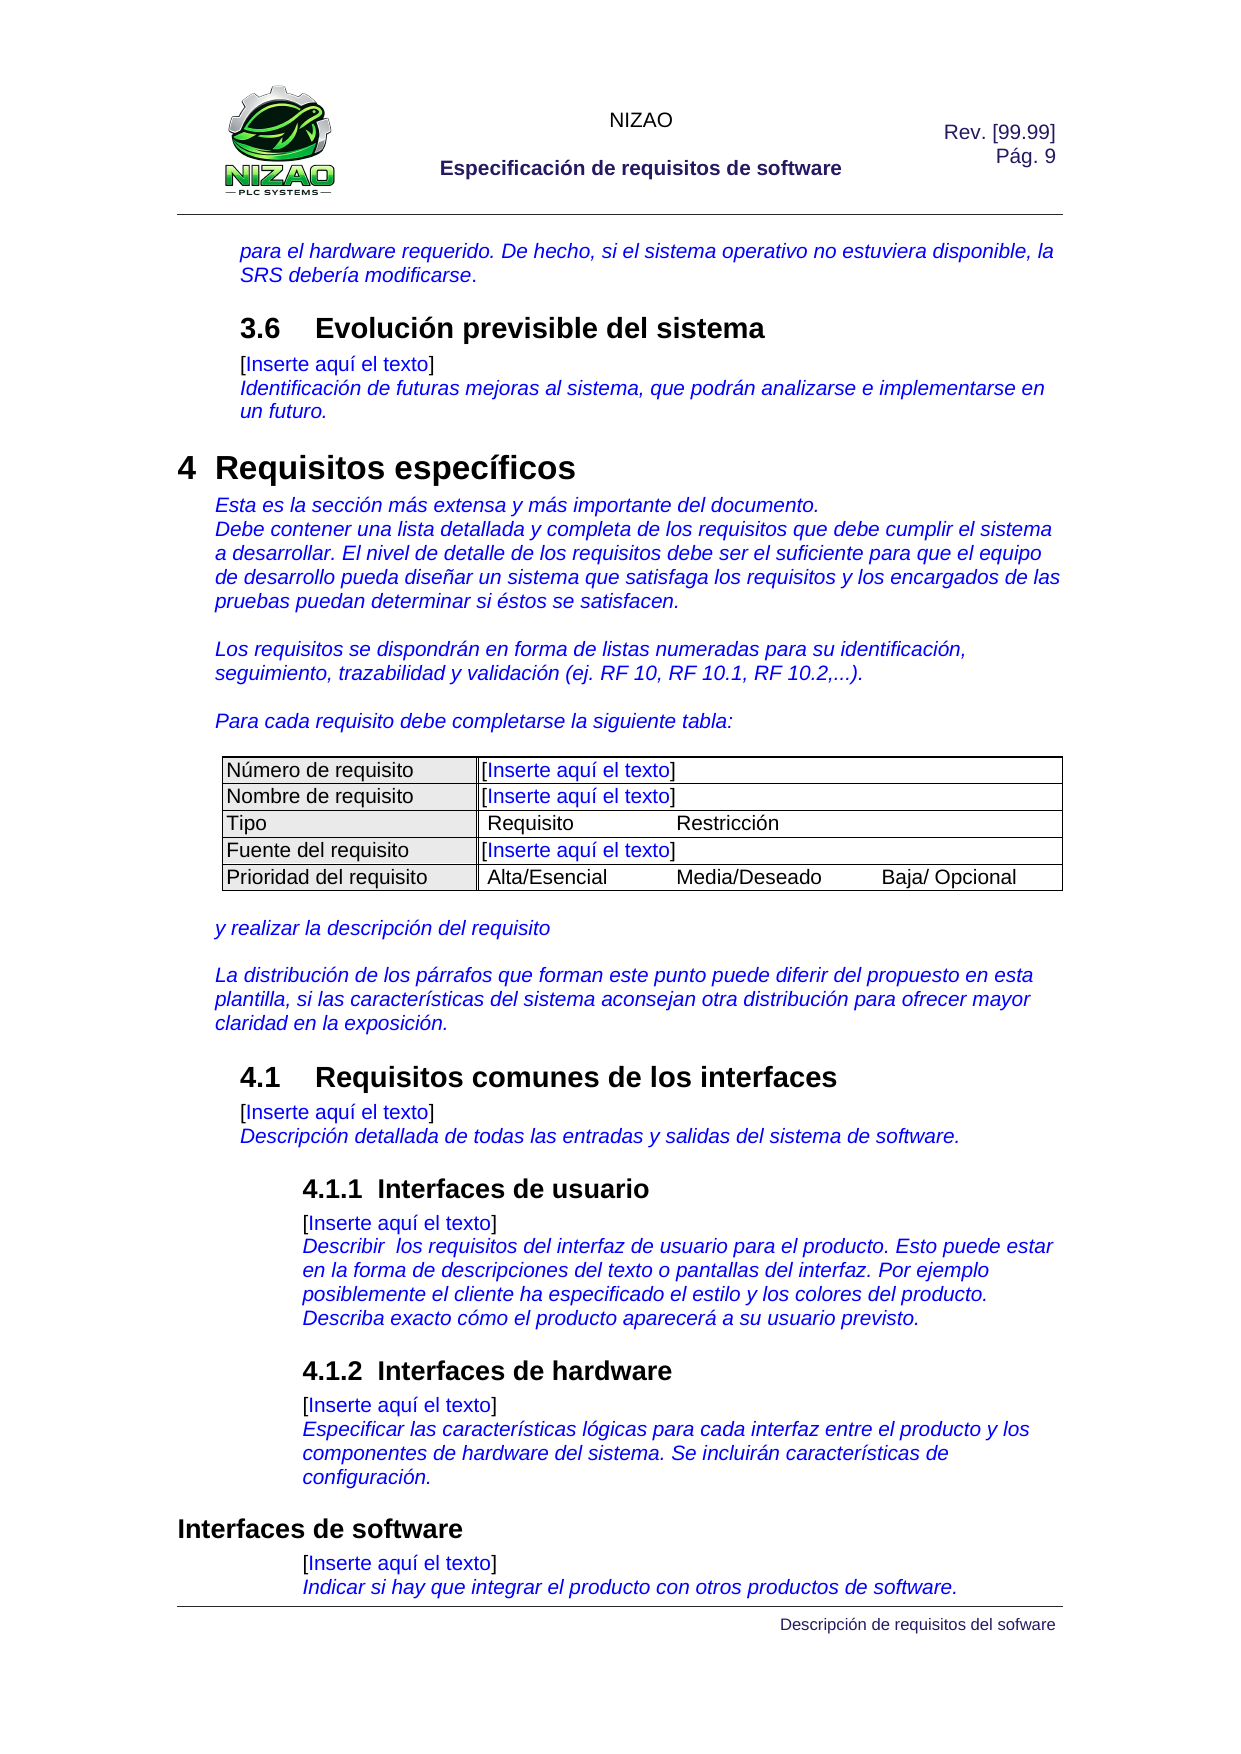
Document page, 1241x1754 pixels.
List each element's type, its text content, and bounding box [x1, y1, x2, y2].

text [Inserte aquí el texto] [302, 1210, 1063, 1234]
text Describir los requisitos del interfaz de usuario para el producto. Esto puede estar en la forma de descripciones del texto o pantallas del interfaz. Por ejemplo posiblemente el cliente ha especificado el estilo y los colores del producto. Describa exacto cómo el producto aparecerá a su usuario previsto. [302, 1234, 1063, 1330]
table_cell Media/Deseado [663, 865, 868, 890]
table_cell Nombre de requisito [223, 784, 476, 810]
subtitle Requisitos específicos [177, 448, 1063, 487]
table_header [Inserte aquí el texto] [479, 758, 1062, 783]
table_cell Restricción [663, 811, 1062, 837]
text Identificación de futuras mejoras al sistema, que podrán analizarse e implementarse en un futuro. [240, 375, 1063, 423]
text Descripción detallada de todas las entradas y salidas del sistema de software. [177, 1124, 1063, 1148]
text Debe contener una lista detallada y completa de los requisitos que debe cumplir el sistema a desarrollar. El nivel de detalle de los requisitos debe ser el suficiente para que el equipo de desarrollo pueda diseñar un sistema que satisfaga los requisitos y los encargados de las pruebas puedan determinar si éstos se satisfacen. [215, 517, 1063, 613]
subtitle Requisitos comunes de los interfaces [240, 1060, 1063, 1094]
text para el hardware requerido. De hecho, si el sistema operativo no estuviera disponible, la SRS debería modificarse. [240, 239, 1063, 287]
table_cell Fuente del requisito [223, 838, 476, 863]
text La distribución de los párrafos que forman este punto puede diferir del propuesto en esta plantilla, si las características del sistema aconsejan otra distribución para ofrecer mayor claridad en la exposición. [215, 963, 1063, 1035]
text y realizar la descripción del requisito [215, 915, 1063, 939]
text [Inserte aquí el texto] [240, 1100, 1063, 1124]
table_cell [Inserte aquí el texto] [479, 784, 1062, 810]
text Para cada requisito debe completarse la siguiente tabla: [215, 708, 1063, 732]
text [Inserte aquí el texto] [240, 351, 1063, 375]
text [Inserte aquí el texto] [302, 1551, 1063, 1575]
text Los requisitos se dispondrán en forma de listas numeradas para su identificación, seguimiento, trazabilidad y validación (ej. RF 10, RF 10.1, RF 10.2,...). [215, 637, 1063, 684]
table_cell Alta/Esencial [479, 865, 663, 890]
table_cell Requisito [479, 811, 663, 837]
table_cell [Inserte aquí el texto] [479, 838, 1062, 863]
table_header Número de requisito [223, 758, 476, 783]
subtitle Interfaces de hardware [302, 1355, 1063, 1386]
text Especificar las características lógicas para cada interfaz entre el producto y los componentes de hardware del sistema. Se incluirán características de configuración. [302, 1417, 1063, 1488]
subtitle Interfaces de software [177, 1513, 1063, 1545]
text [Inserte aquí el texto] [302, 1393, 1063, 1417]
subtitle Interfaces de usuario [302, 1173, 1063, 1204]
table_cell Tipo [223, 811, 476, 837]
subtitle Evolución previsible del sistema [240, 312, 1063, 345]
text Indicar si hay que integrar el producto con otros productos de software. [302, 1575, 1063, 1599]
text Esta es la sección más extensa y más importante del documento. [215, 493, 1063, 517]
table_cell Baja/ Opcional [868, 865, 1062, 890]
table_cell Prioridad del requisito [223, 865, 476, 890]
